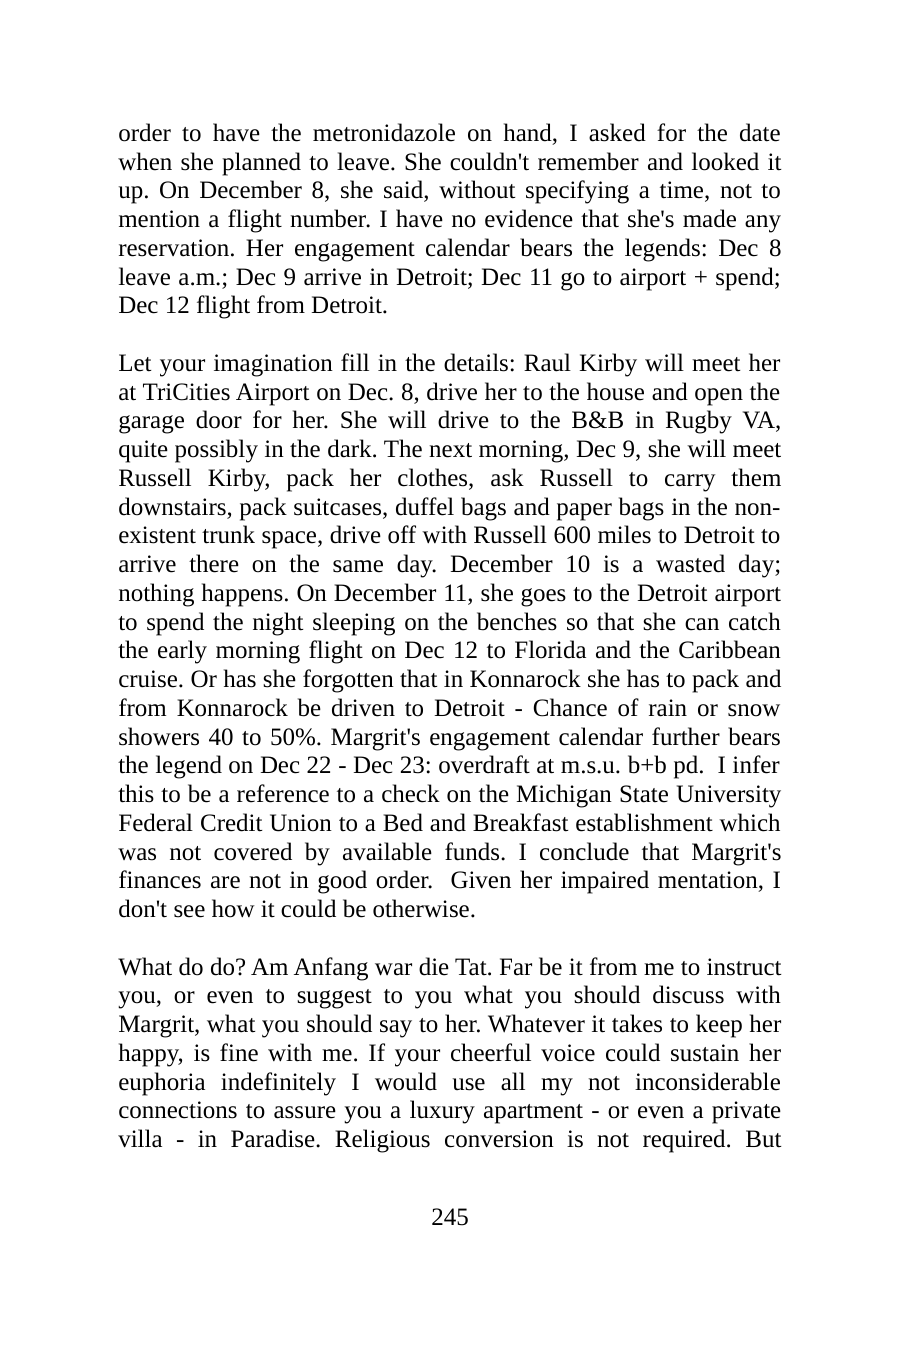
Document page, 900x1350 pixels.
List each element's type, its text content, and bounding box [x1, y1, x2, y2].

text order to have the metronidazole on hand, I asked for the date when she planned to leave. She couldn't remember and looked it up. On December 8, she said, without specifying a time, not to mention a flight number. I have no evidence that she's made any reservation. Her engagement calendar bears the legends: Dec 8 leave a.m.; Dec 9 arrive in Detroit; Dec 11 go to airport + spend; Dec 12 flight from Detroit. [118, 118, 782, 319]
text What do do? Am Anfang war die Tat. Far be it from me to instruct you, or even to suggest to you what you should discuss with Margrit, what you should say to her. Whatever it takes to keep her happy, is fine with me. If your cheerful voice could sustain her euphoria indefinitely I would use all my not inconsiderable connections to assure you a luxury apartment - or even a private villa - in Paradise. Religious conversion is not required. But [118, 952, 782, 1153]
text Let your imagination fill in the details: Raul Kirby will meet her at TriCities Airport on Dec. 8, drive her to the house and open the garage door for her. She will drive to the B&B in Rugby VA, quite possibly in the dark. The next morning, Dec 9, she will meet Russell Kirby, pack her clothes, ask Russell to carry them downstairs, pack suitcases, duffel bags and paper bags in the non-existent trunk space, drive off with Russell 600 miles to Detroit to arrive there on the same day. December 10 is a wasted day; nothing happens. On December 11, she goes to the Detroit airport to spend the night sleeping on the benches so that she can catch the early morning flight on Dec 12 to Florida and the Caribbean cruise. Or has she forgotten that in Konnarock she has to pack and from Konnarock be driven to Detroit - Chance of rain or snow showers 40 to 50%. Margrit's engagement calendar further bears the legend on Dec 22 - Dec 23: overdraft at m.s.u. b+b pd. I infer this to be a reference to a check on the Michigan State University Federal Credit Union to a Bed and Breakfast establishment which was not covered by available funds. I conclude that Margrit's finances are not in good order. Given her impaired mentation, I don't see how it could be otherwise. [118, 348, 782, 923]
